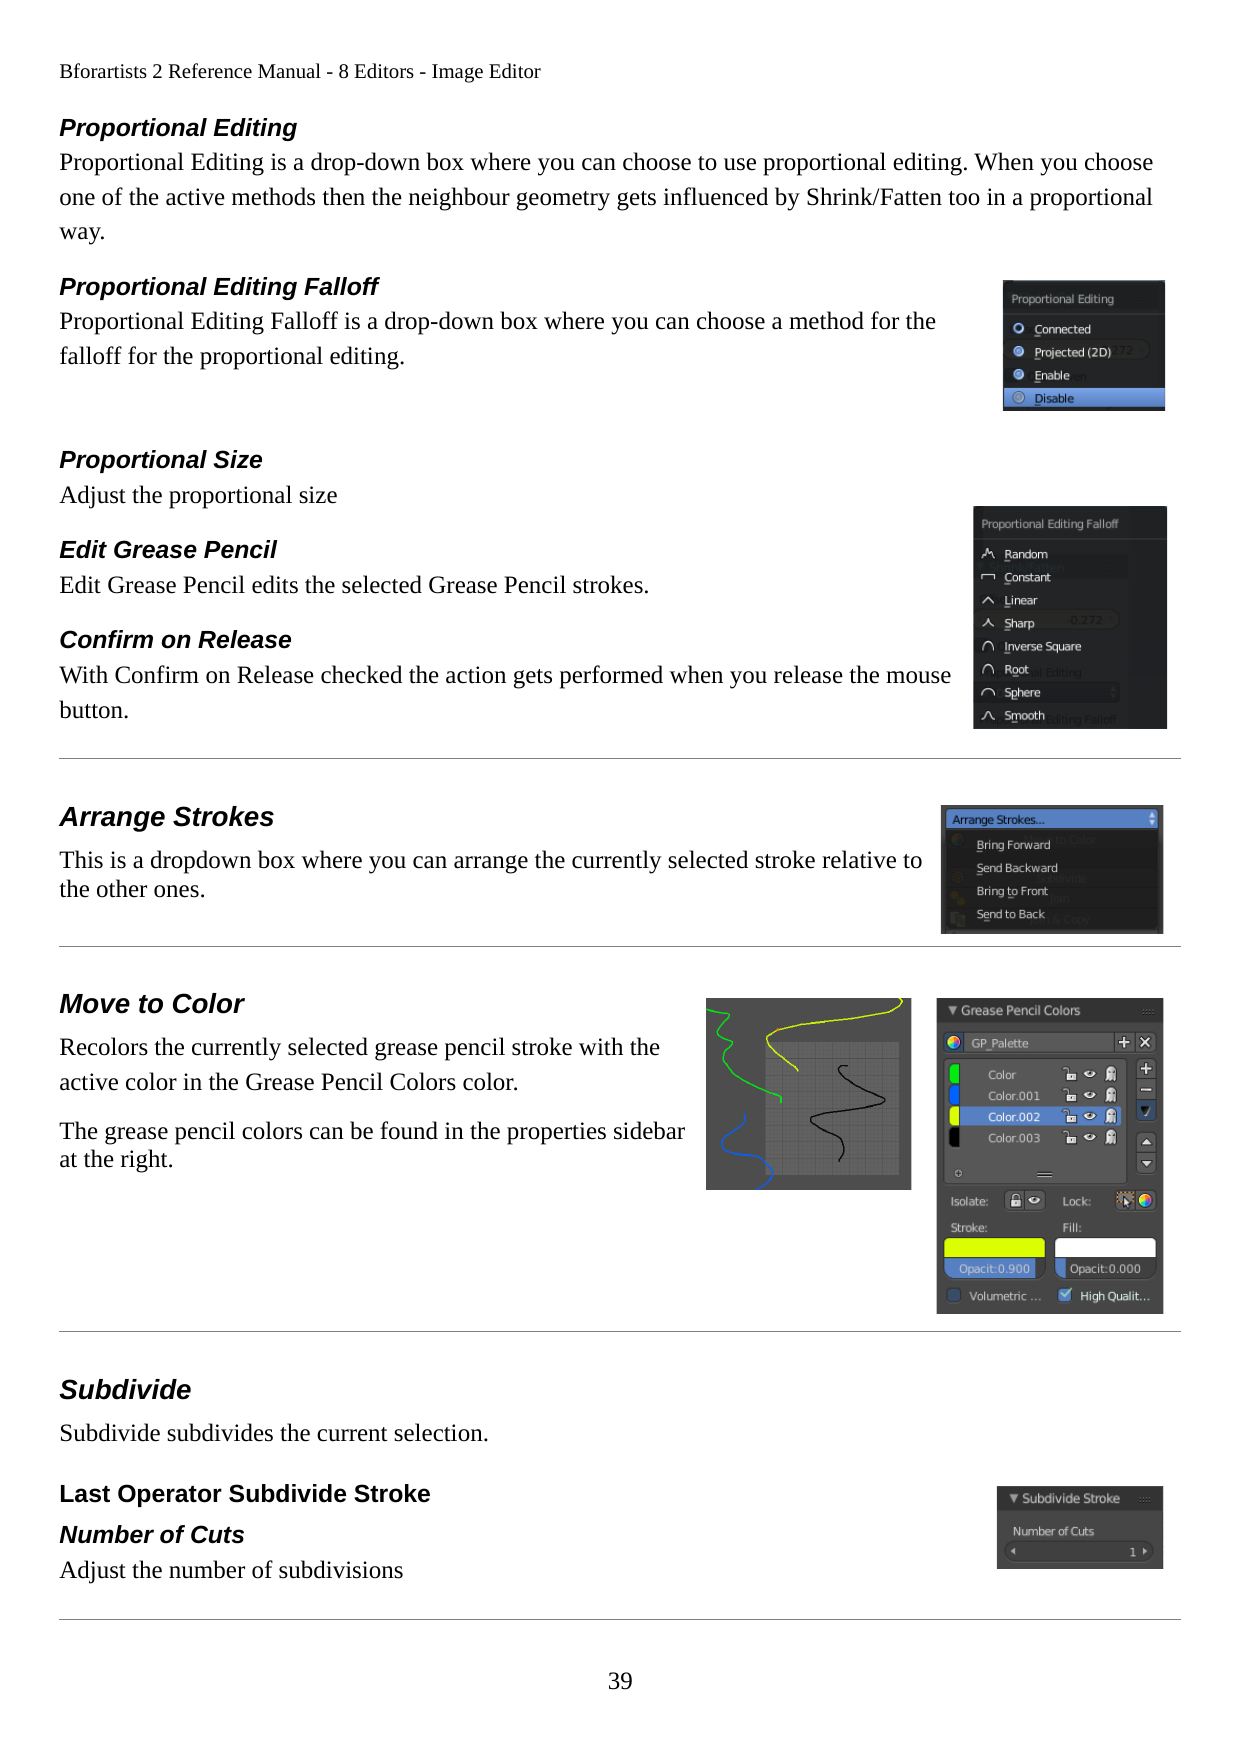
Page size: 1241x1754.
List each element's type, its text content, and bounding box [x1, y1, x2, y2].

text Subdivide subdivides the current selection. [59, 1418, 1181, 1447]
text With Confirm on Release checked the action gets performed when you release the mouse button. [59, 660, 973, 723]
subtitle Number of Cuts [59, 1521, 996, 1549]
picture [936, 998, 1164, 1314]
text Adjust the proportional size [59, 480, 1181, 509]
subtitle Subdivide [59, 1374, 1181, 1406]
subtitle Last Operator Subdivide Stroke [59, 1479, 1181, 1508]
subtitle [1168, 535, 1181, 564]
text The grease pencil colors can be found in the properties sidebar at the right. [59, 1116, 706, 1173]
picture [973, 506, 1168, 729]
subtitle Proportional Editing [59, 113, 1181, 141]
subtitle Edit Grease Pencil [59, 535, 973, 564]
text This is a dropdown box where you can arrange the currently selected stroke relative to the other ones. [59, 845, 940, 902]
text Edit Grease Pencil edits the selected Grease Pencil strokes. [59, 570, 973, 599]
text Adjust the number of subdivisions [59, 1555, 1181, 1584]
picture [706, 998, 912, 1190]
picture [996, 1486, 1164, 1569]
subtitle Move to Color [59, 988, 1181, 1020]
subtitle [1168, 626, 1181, 654]
text Proportional Editing Falloff is a drop-down box where you can choose a method for the falloff for the proportional editing. [59, 306, 1002, 370]
subtitle Proportional Size [59, 445, 1181, 474]
text Recolors the currently selected grease pencil stroke with the active color in the Grease Pencil Colors color. [59, 1032, 706, 1095]
subtitle Arrange Strokes [59, 801, 1181, 832]
picture [1002, 280, 1166, 411]
text Proportional Editing is a drop-down box where you can choose to use proportional editing. When you choose one of the active methods then the neighbour geometry gets influenced by Shrink/Fatten too in a proportional way. [59, 147, 1181, 245]
subtitle [1164, 1521, 1181, 1549]
subtitle Proportional Editing Falloff [59, 272, 1181, 300]
subtitle Confirm on Release [59, 626, 973, 654]
picture [940, 805, 1164, 934]
